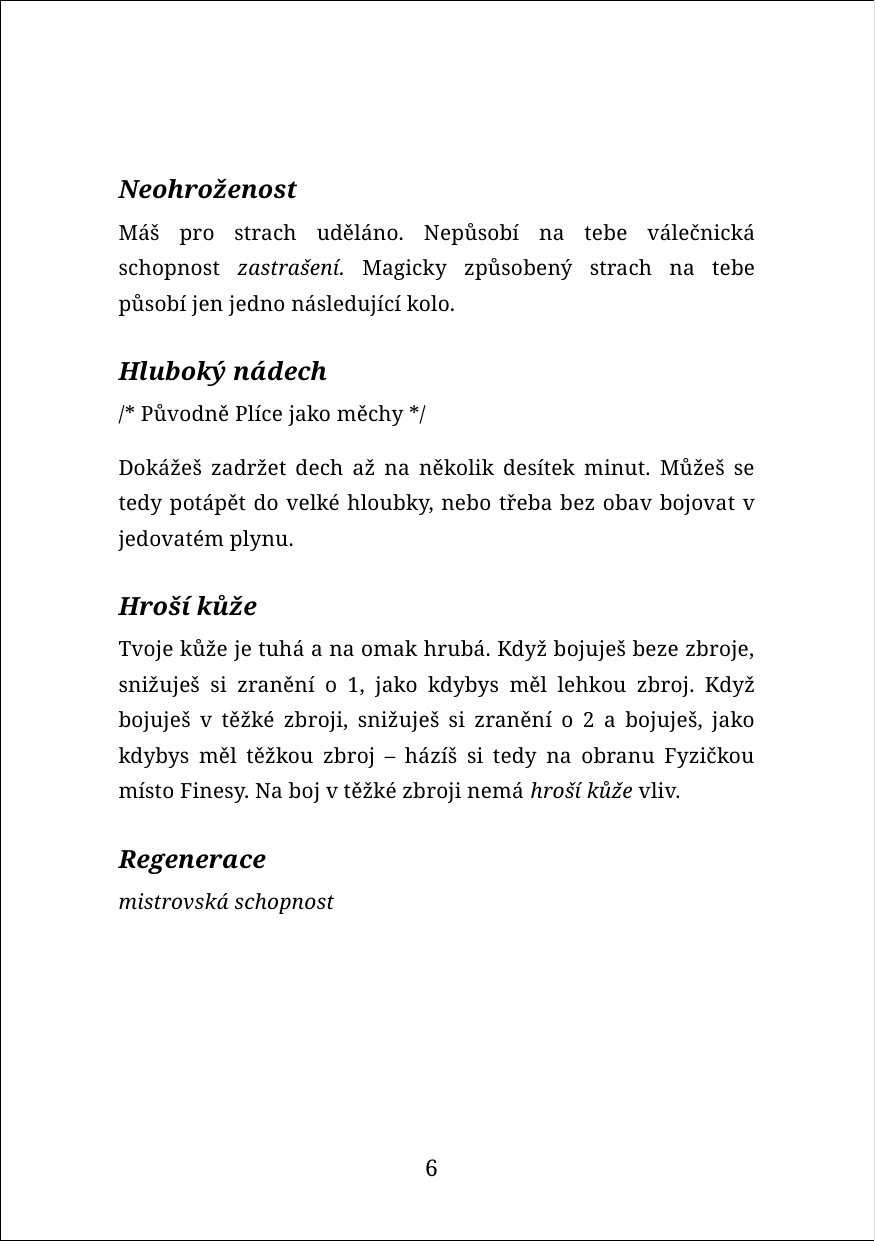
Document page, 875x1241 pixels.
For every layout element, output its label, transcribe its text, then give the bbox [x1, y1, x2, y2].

text Tvoje kůže je tuhá a na omak hrubá. Když bojuješ beze zbroje, snižuješ si zranění o 1, jako kdybys měl lehkou zbroj. Když bojuješ v těžké zbroji, snižuješ si zranění o 2 a bojuješ, jako kdybys měl těžkou zbroj – házíš si tedy na obranu Fyzičkou místo Finesy. Na boj v těžké zbroji nemá hroší kůže vliv. [118, 634, 756, 805]
text /* Původně Plíce jako měchy */ [118, 399, 756, 428]
subtitle Regenerace [118, 842, 756, 876]
subtitle Hroší kůže [118, 589, 756, 623]
text Dokážeš zadržet dech až na několik desítek minut. Můžeš se tedy potápět do velké hloubky, nebo třeba bez obav bojovat v jedovatém plynu. [118, 453, 756, 552]
text Máš pro strach uděláno. Nepůsobí na tebe válečnická schopnost zastrašení. Magicky způsobený strach na tebe působí jen jedno následující kolo. [118, 218, 756, 317]
subtitle Neohroženost [118, 172, 756, 206]
subtitle Hluboký nádech [118, 354, 756, 388]
text mistrovská schopnost [118, 887, 756, 916]
